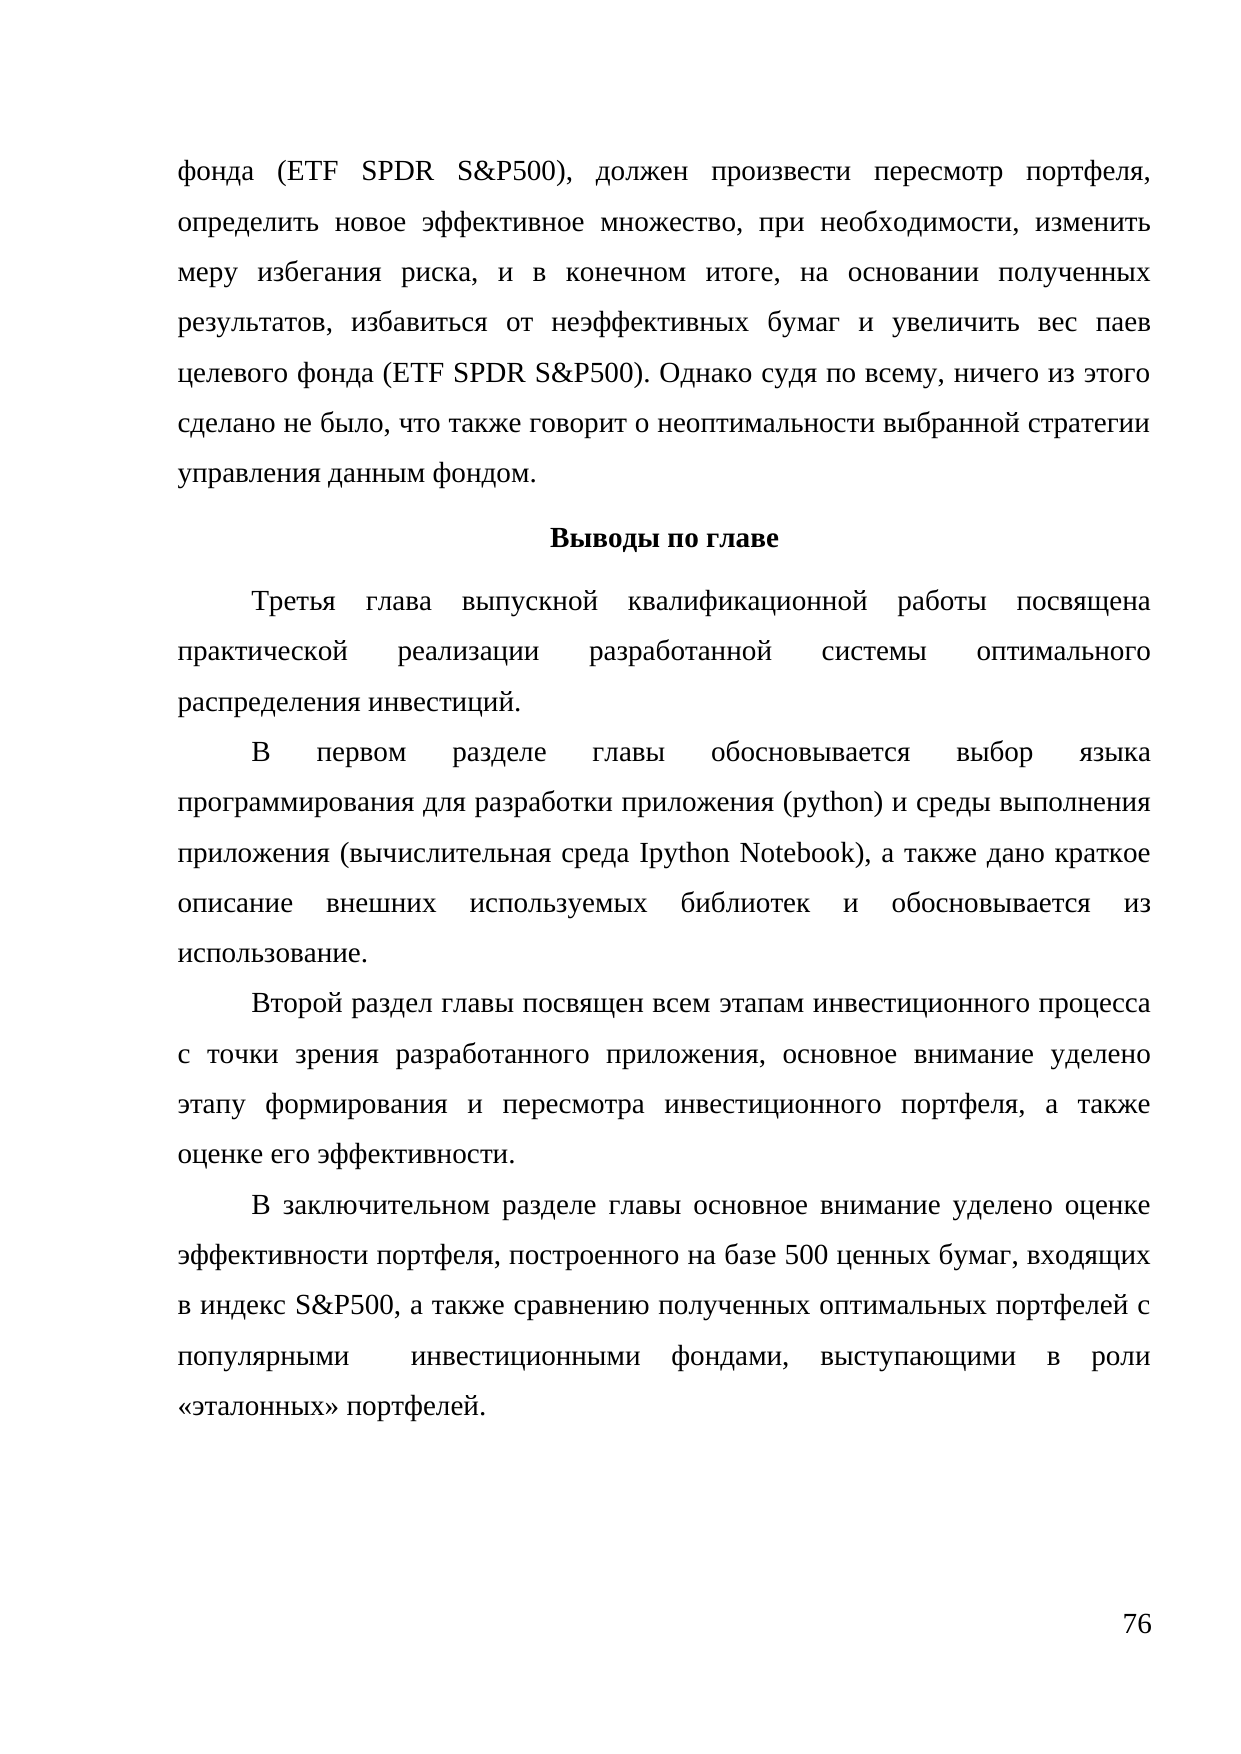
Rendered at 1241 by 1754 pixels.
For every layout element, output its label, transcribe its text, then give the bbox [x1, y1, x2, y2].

text фонда (ETF SPDR S&P500), должен произвести пересмотр портфеля, определить новое эффективное множество, при необходимости, изменить меру избегания риска, и в конечном итоге, на основании полученных результатов, избавиться от неэффективных бумаг и увеличить вес паев целевого фонда (ETF SPDR S&P500). Однако судя по всему, ничего из этого сделано не было, что также говорит о неоптимальности выбранной стратегии управления данным фондом. [177, 153, 1152, 489]
text В заключительном разделе главы основное внимание уделено оценке эффективности портфеля, построенного на базе 500 ценных бумаг, входящих в индекс S&P500, а также сравнению полученных оптимальных портфелей с популярными инвестиционными фондами, выступающими в роли «эталонных» портфелей. [177, 1187, 1152, 1422]
text Третья глава выпускной квалификационной работы посвящена практической реализации разработанной системы оптимального распределения инвестиций. [177, 583, 1152, 717]
text Второй раздел главы посвящен всем этапам инвестиционного процесса с точки зрения разработанного приложения, основное внимание уделено этапу формирования и пересмотра инвестиционного портфеля, а также оценке его эффективности. [177, 986, 1152, 1170]
text В первом разделе главы обосновывается выбор языка программирования для разработки приложения (python) и среды выполнения приложения (вычислительная среда Ipython Notebook), а также дано краткое описание внешних используемых библиотек и обосновывается из использование. [177, 734, 1152, 969]
subtitle Выводы по главе [177, 520, 1152, 554]
